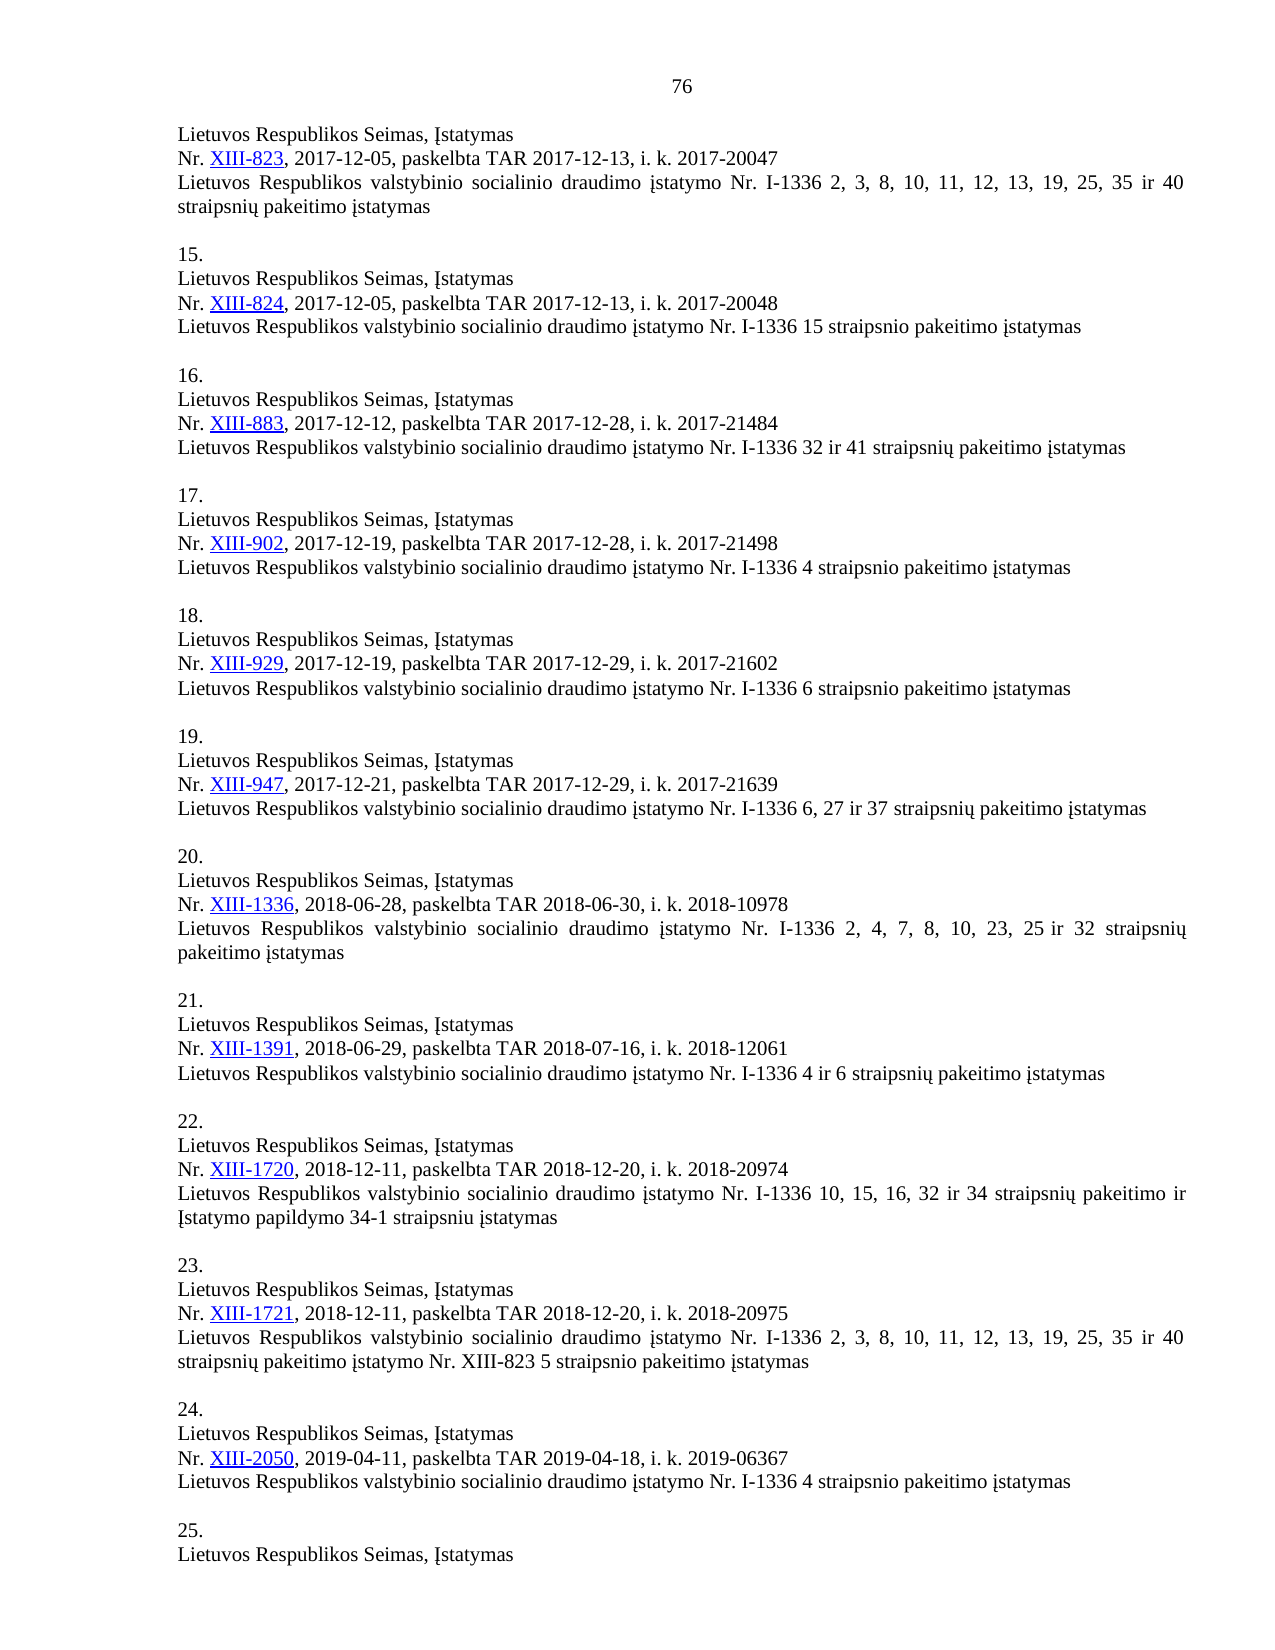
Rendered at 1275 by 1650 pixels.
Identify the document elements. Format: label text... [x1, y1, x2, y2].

text 15. [177, 242, 1186, 266]
text Nr. XIII-1721, 2018-12-11, paskelbta TAR 2018-12-20, i. k. 2018-20975 [177, 1301, 1186, 1325]
text 16. [177, 363, 1186, 387]
text 19. [177, 723, 1186, 748]
text Nr. XIII-947, 2017-12-21, paskelbta TAR 2017-12-29, i. k. 2017-21639 [177, 772, 1186, 796]
text 24. [177, 1397, 1186, 1421]
text Lietuvos Respublikos Seimas, Įstatymas [177, 1421, 1186, 1445]
text Lietuvos Respublikos valstybinio socialinio draudimo įstatymo Nr. I-1336 32 ir 41 straipsnių pakeitimo įstatymas [177, 435, 1186, 459]
text Lietuvos Respublikos valstybinio socialinio draudimo įstatymo Nr. I-1336 15 straipsnio pakeitimo įstatymas [177, 314, 1186, 338]
text Lietuvos Respublikos Seimas, Įstatymas [177, 868, 1186, 892]
text Lietuvos Respublikos Seimas, Įstatymas [177, 1542, 1186, 1566]
text Lietuvos Respublikos Seimas, Įstatymas [177, 266, 1186, 290]
text Lietuvos Respublikos valstybinio socialinio draudimo įstatymo Nr. I-1336 2, 3, 8, 10, 11, 12, 13, 19, 25, 35 ir 40 straipsnių pakeitimo įstatymo Nr. XIII-823 5 straipsnio pakeitimo įstatymas [177, 1325, 1186, 1373]
text Nr. XIII-823, 2017-12-05, paskelbta TAR 2017-12-13, i. k. 2017-20047 [177, 146, 1186, 170]
text Lietuvos Respublikos Seimas, Įstatymas [177, 627, 1186, 651]
text Nr. XIII-883, 2017-12-12, paskelbta TAR 2017-12-28, i. k. 2017-21484 [177, 411, 1186, 435]
text Nr. XIII-929, 2017-12-19, paskelbta TAR 2017-12-29, i. k. 2017-21602 [177, 651, 1186, 675]
text Lietuvos Respublikos valstybinio socialinio draudimo įstatymo Nr. I-1336 2, 4, 7, 8, 10, 23, 25 ir 32 straipsnių pakeitimo įstatymas [177, 916, 1186, 964]
text 18. [177, 603, 1186, 627]
text Nr. XIII-2050, 2019-04-11, paskelbta TAR 2019-04-18, i. k. 2019-06367 [177, 1445, 1186, 1469]
text 21. [177, 988, 1186, 1012]
text Lietuvos Respublikos Seimas, Įstatymas [177, 1012, 1186, 1036]
text 20. [177, 844, 1186, 868]
text Nr. XIII-1391, 2018-06-29, paskelbta TAR 2018-07-16, i. k. 2018-12061 [177, 1036, 1186, 1060]
text Lietuvos Respublikos Seimas, Įstatymas [177, 387, 1186, 411]
text 17. [177, 483, 1186, 507]
text Nr. XIII-1336, 2018-06-28, paskelbta TAR 2018-06-30, i. k. 2018-10978 [177, 892, 1186, 916]
text 23. [177, 1253, 1186, 1277]
text Lietuvos Respublikos Seimas, Įstatymas [177, 1277, 1186, 1301]
text Nr. XIII-902, 2017-12-19, paskelbta TAR 2017-12-28, i. k. 2017-21498 [177, 531, 1186, 555]
text Nr. XIII-1720, 2018-12-11, paskelbta TAR 2018-12-20, i. k. 2018-20974 [177, 1157, 1186, 1181]
text Lietuvos Respublikos valstybinio socialinio draudimo įstatymo Nr. I-1336 6 straipsnio pakeitimo įstatymas [177, 675, 1186, 699]
text Lietuvos Respublikos valstybinio socialinio draudimo įstatymo Nr. I-1336 6, 27 ir 37 straipsnių pakeitimo įstatymas [177, 796, 1186, 820]
text Lietuvos Respublikos Seimas, Įstatymas [177, 122, 1186, 146]
text Lietuvos Respublikos valstybinio socialinio draudimo įstatymo Nr. I-1336 4 straipsnio pakeitimo įstatymas [177, 555, 1186, 579]
text Lietuvos Respublikos valstybinio socialinio draudimo įstatymo Nr. I-1336 2, 3, 8, 10, 11, 12, 13, 19, 25, 35 ir 40 straipsnių pakeitimo įstatymas [177, 170, 1186, 218]
text 25. [177, 1518, 1186, 1542]
text 22. [177, 1108, 1186, 1133]
text Lietuvos Respublikos valstybinio socialinio draudimo įstatymo Nr. I-1336 10, 15, 16, 32 ir 34 straipsnių pakeitimo ir Įstatymo papildymo 34-1 straipsniu įstatymas [177, 1181, 1186, 1229]
text Lietuvos Respublikos Seimas, Įstatymas [177, 1133, 1186, 1157]
text Lietuvos Respublikos valstybinio socialinio draudimo įstatymo Nr. I-1336 4 ir 6 straipsnių pakeitimo įstatymas [177, 1060, 1186, 1084]
text Lietuvos Respublikos Seimas, Įstatymas [177, 507, 1186, 531]
text Lietuvos Respublikos Seimas, Įstatymas [177, 748, 1186, 772]
text Lietuvos Respublikos valstybinio socialinio draudimo įstatymo Nr. I-1336 4 straipsnio pakeitimo įstatymas [177, 1469, 1186, 1493]
text Nr. XIII-824, 2017-12-05, paskelbta TAR 2017-12-13, i. k. 2017-20048 [177, 290, 1186, 314]
